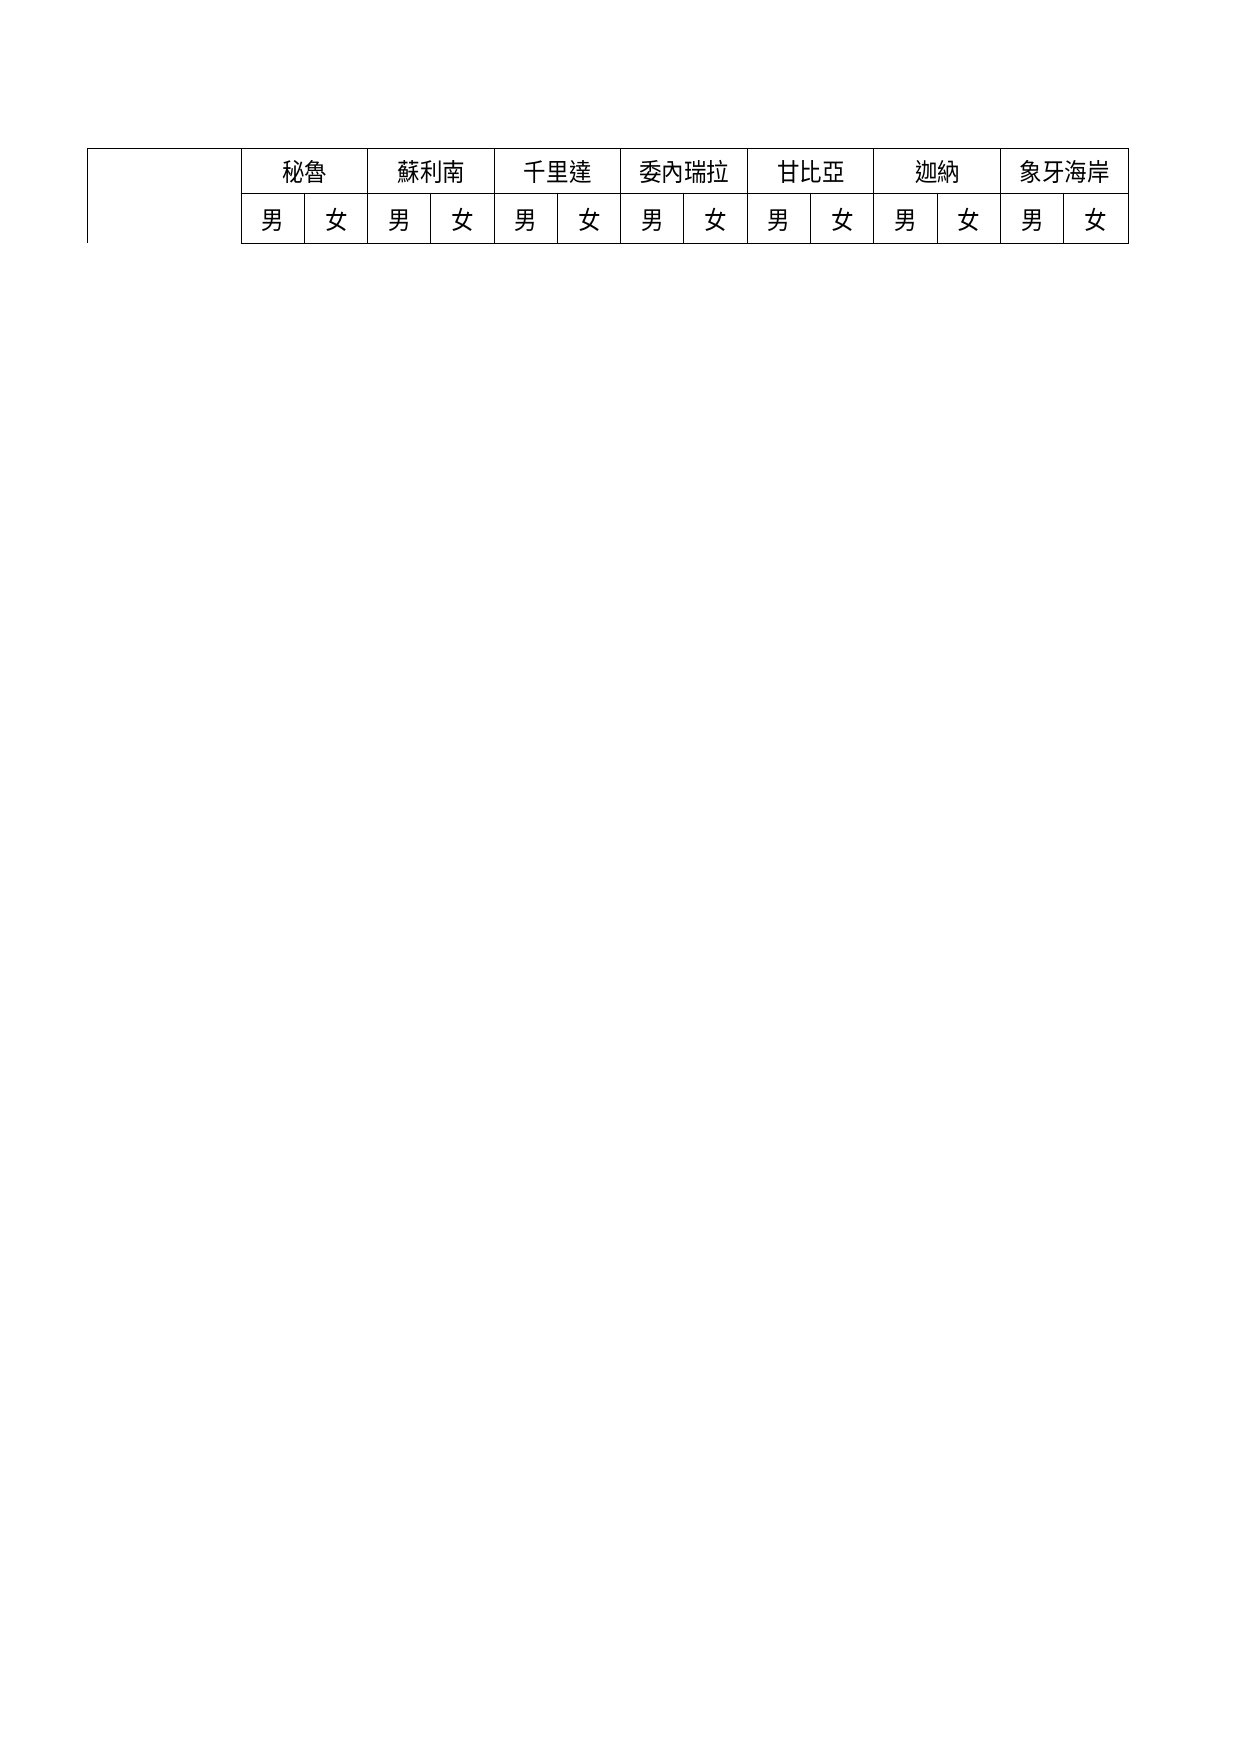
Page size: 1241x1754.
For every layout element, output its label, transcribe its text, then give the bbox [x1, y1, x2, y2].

table_cell 女 [938, 194, 1000, 243]
table_cell 女 [811, 194, 873, 243]
table_header 迦納 [874, 149, 1000, 193]
table_cell 男 [368, 194, 430, 243]
table_header 秘魯 [242, 149, 367, 193]
table_cell 男 [621, 194, 683, 243]
table_header [88, 149, 241, 243]
table_cell 男 [874, 194, 937, 243]
table_header 蘇利南 [368, 149, 494, 193]
table_cell 女 [1064, 194, 1128, 243]
table_cell 男 [495, 194, 557, 243]
table_cell 男 [1001, 194, 1063, 243]
table_cell 女 [305, 194, 367, 243]
table_cell 男 [242, 194, 304, 243]
table_cell 女 [684, 194, 747, 243]
table_header 委內瑞拉 [621, 149, 747, 193]
table_header 象牙海岸 [1001, 149, 1128, 193]
table_header 甘比亞 [748, 149, 873, 193]
table_cell 女 [558, 194, 620, 243]
table_cell 男 [748, 194, 810, 243]
table_header 千里達 [495, 149, 620, 193]
table_cell 女 [431, 194, 494, 243]
